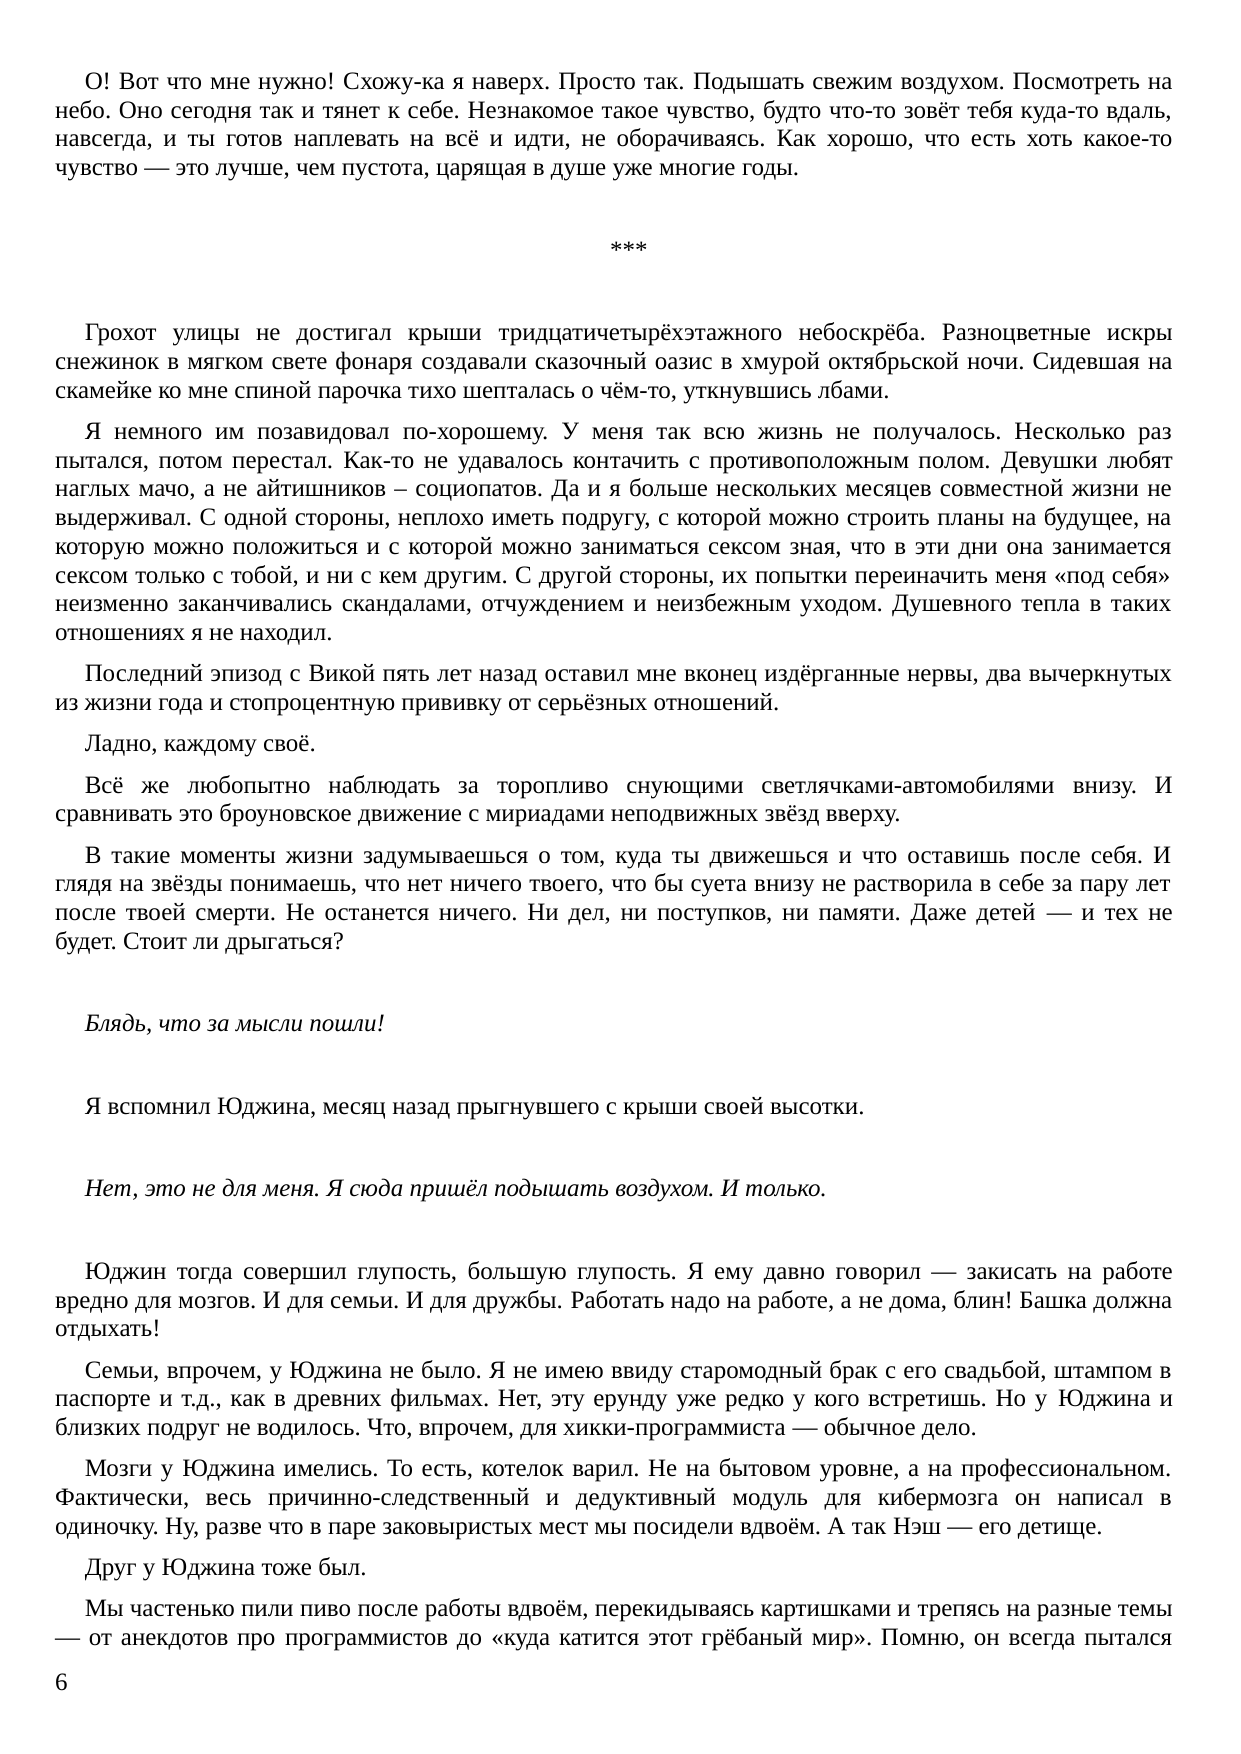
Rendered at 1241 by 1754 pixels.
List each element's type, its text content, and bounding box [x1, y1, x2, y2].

text Всё же любопытно наблюдать за торопливо снующими светлячками-автомобилями внизу. И сравнивать это броуновское движение с мириадами неподвижных звёзд вверху. [55, 770, 1173, 827]
text Мозги у Юджина имелись. То есть, котелок варил. Не на бытовом уровне, а на профессиональном. Фактически, весь причинно-следственный и дедуктивный модуль для кибермозга он написал в одиночку. Ну, разве что в паре заковыристых мест мы посидели вдвоём. А так Нэш — его детище. [55, 1453, 1173, 1540]
text Блядь, что за мысли пошли! [55, 1008, 1173, 1037]
text Я немного им позавидовал по-хорошему. У меня так всю жизнь не получалось. Несколько раз пытался, потом перестал. Как-то не удавалось контачить с противоположным полом. Девушки любят наглых мачо, а не айтишников – социопатов. Да и я больше нескольких месяцев совместной жизни не выдерживал. С одной стороны, неплохо иметь подругу, с которой можно строить планы на будущее, на которую можно положиться и с которой можно заниматься сексом зная, что в эти дни она занимается сексом только с тобой, и ни с кем другим. С другой стороны, их попытки переиначить меня «под себя» неизменно заканчивались скандалами, отчуждением и неизбежным уходом. Душевного тепла в таких отношениях я не находил. [55, 416, 1173, 646]
text В такие моменты жизни задумываешься о том, куда ты движешься и что оставишь после себя. И глядя на звёзды понимаешь, что нет ничего твоего, что бы суета внизу не растворила в себе за пару лет после твоей смерти. Не останется ничего. Ни дел, ни поступков, ни памяти. Даже детей — и тех не будет. Стоит ли дрыгаться? [55, 840, 1173, 955]
text Семьи, впрочем, у Юджина не было. Я не имею ввиду старомодный брак с его свадьбой, штампом в паспорте и т.д., как в древних фильмах. Нет, эту ерунду уже редко у кого встретишь. Но у Юджина и близких подруг не водилось. Что, впрочем, для хикки-программиста — обычное дело. [55, 1355, 1173, 1441]
text Грохот улицы не достигал крыши тридцатичетырёхэтажного небоскрёба. Разноцветные искры снежинок в мягком свете фонаря создавали сказочный оазис в хмурой октябрьской ночи. Сидевшая на скамейке ко мне спиной парочка тихо шепталась о чём-то, уткнувшись лбами. [55, 317, 1173, 403]
text Я вспомнил Юджина, месяц назад прыгнувшего с крыши своей высотки. [55, 1091, 1173, 1120]
text Ладно, каждому своё. [55, 728, 1173, 757]
text Нет, это не для меня. Я сюда пришёл подышать воздухом. И только. [55, 1173, 1173, 1202]
text Друг у Юджина тоже был. [55, 1552, 1173, 1581]
text *** [55, 235, 1173, 263]
text О! Вот что мне нужно! Схожу-ка я наверх. Просто так. Подышать свежим воздухом. Посмотреть на небо. Оно сегодня так и тянет к себе. Незнакомое такое чувство, будто что-то зовёт тебя куда-то вдаль, навсегда, и ты готов наплевать на всё и идти, не оборачиваясь. Как хорошо, что есть хоть какое-то чувство — это лучше, чем пустота, царящая в душе уже многие годы. [55, 66, 1173, 181]
text Последний эпизод с Викой пять лет назад оставил мне вконец издёрганные нервы, два вычеркнутых из жизни года и стопроцентную прививку от серьёзных отношений. [55, 658, 1173, 716]
text Юджин тогда совершил глупость, большую глупость. Я ему давно говорил — закисать на работе вредно для мозгов. И для семьи. И для дружбы. Работать надо на работе, а не дома, блин! Башка должна отдыхать! [55, 1256, 1173, 1342]
text Мы частенько пили пиво после работы вдвоём, перекидываясь картишками и трепясь на разные темы — от анекдотов про программистов до «куда катится этот грёбаный мир». Помню, он всегда пытался [55, 1593, 1173, 1651]
